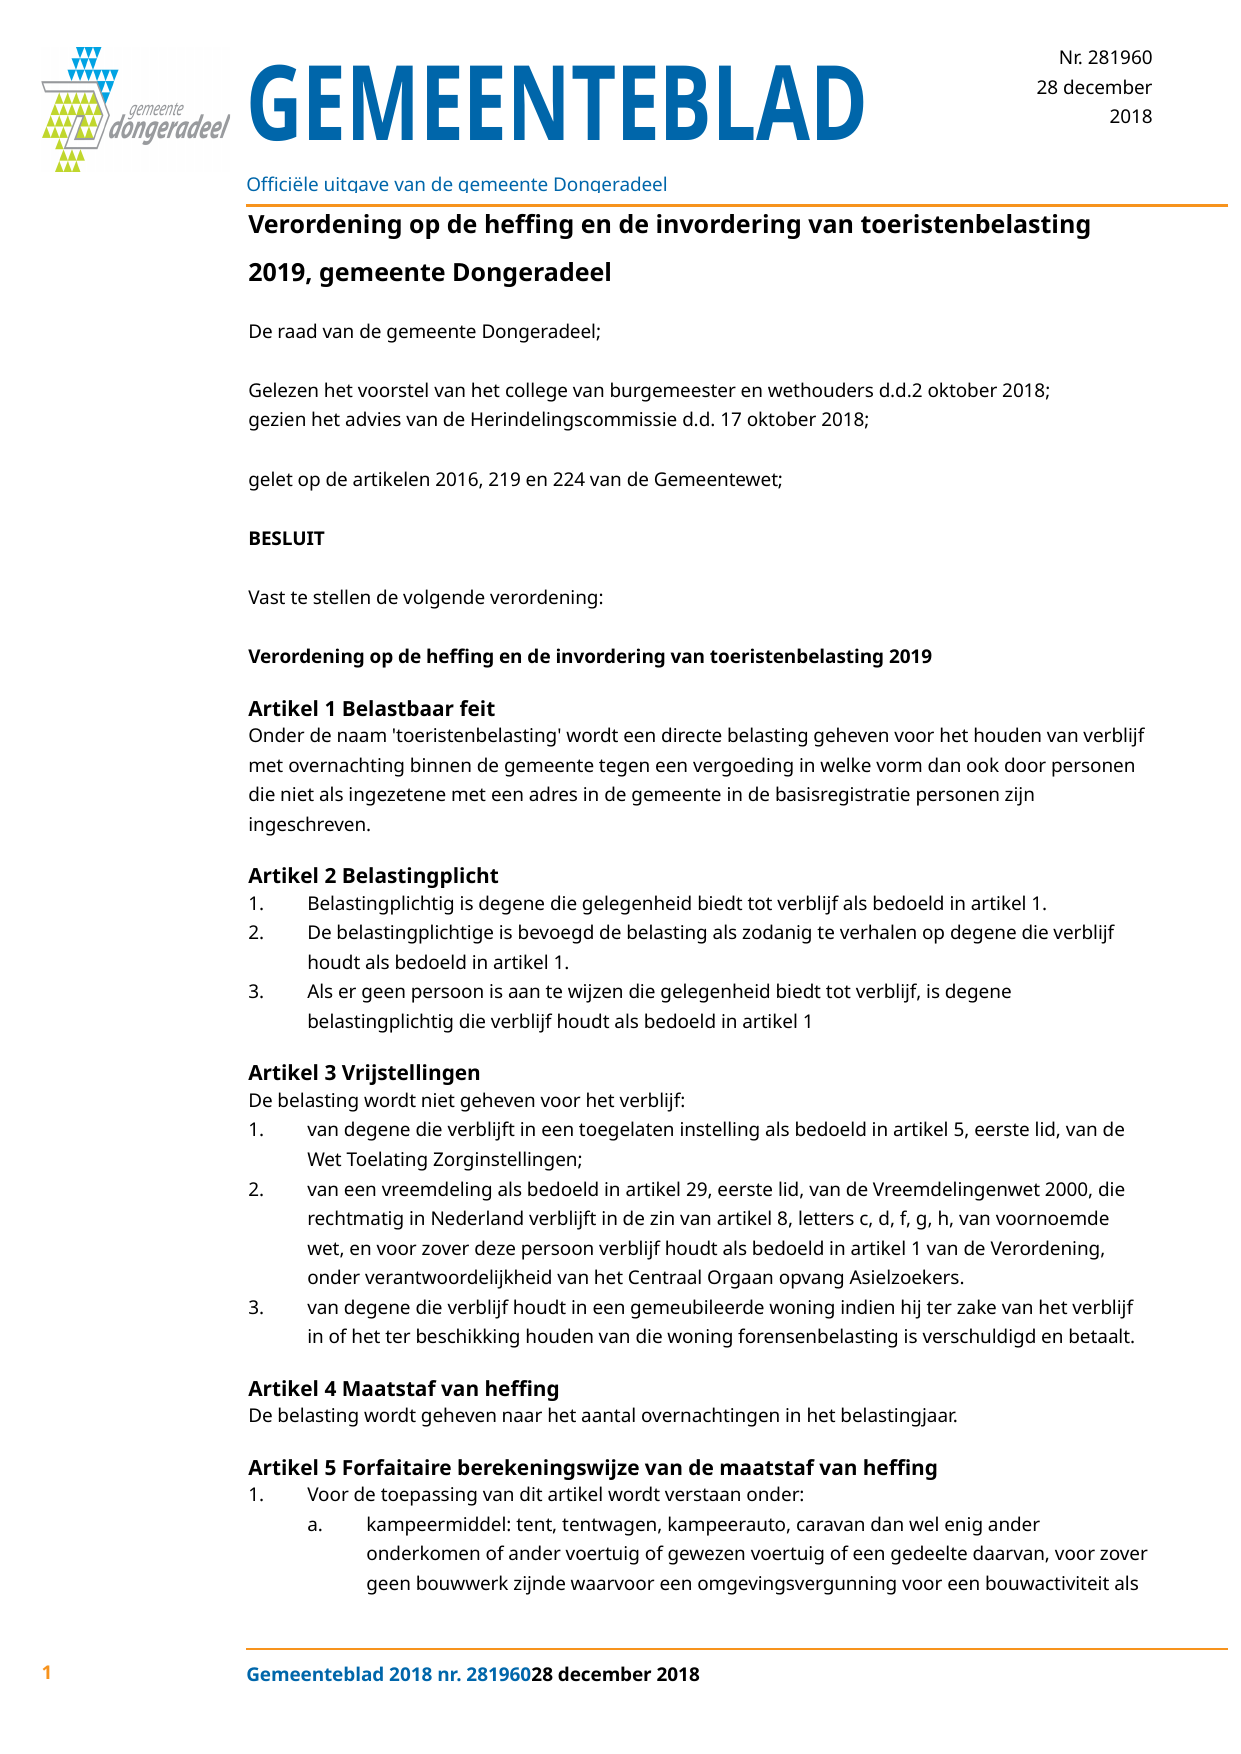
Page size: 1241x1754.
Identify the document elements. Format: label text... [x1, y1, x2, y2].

text Gelezen het voorstel van het college van burgemeester en wethouders d.d.2 oktober 2018; [248, 377, 1152, 403]
text Artikel 5 Forfaitaire berekeningswijze van de maatstaf van heffing [248, 1453, 1152, 1481]
picture [99, 72, 104, 80]
text gezien het advies van de Herindelingscommissie d.d. 17 oktober 2018; [248, 407, 1152, 432]
list Voor de toepassing van dit artikel wordt verstaan onder: [248, 1481, 1152, 1507]
text Verordening op de heffing en de invordering van toeristenbelasting 2019 [248, 643, 1152, 669]
text De belasting wordt niet geheven voor het verblijf: [248, 1087, 1152, 1113]
list van degene die verblijft in een toegelaten instelling als bedoeld in artikel 5, eerste lid, van de Wet Toelating Zorginstellingen; [248, 1117, 1152, 1172]
text Artikel 3 Vrijstellingen [248, 1058, 1152, 1087]
picture [41, 47, 231, 172]
list Als er geen persoon is aan te wijzen die gelegenheid biedt tot verblijf, is degene belastingplichtig die verblijf houdt als bedoeld in artikel 1 [248, 978, 1152, 1034]
picture [107, 73, 113, 80]
list Belastingplichtig is degene die gelegenheid biedt tot verblijf als bedoeld in artikel 1. [248, 890, 1152, 916]
text Vast te stellen de volgende verordening: [248, 584, 1152, 610]
text BESLUIT [248, 525, 1152, 551]
text Verordening op de heffing en de invordering van toeristenbelasting 2019, gemeente Dongeradeel [248, 207, 1152, 288]
text Artikel 4 Maatstaf van heffing [248, 1374, 1152, 1402]
list kampeermiddel: tent, tentwagen, kampeerauto, caravan dan wel enig ander onderkomen of ander voertuig of gewezen voertuig of een gedeelte daarvan, voor zover geen bouwwerk zijnde waarvoor een omgevingsvergunning voor een bouwactiviteit als [307, 1511, 1152, 1596]
text De belasting wordt geheven naar het aantal overnachtingen in het belastingjaar. [248, 1402, 1152, 1428]
text Artikel 1 Belastbaar feit [248, 694, 1152, 722]
list van een vreemdeling als bedoeld in artikel 29, eerste lid, van de Vreemdelingenwet 2000, die rechtmatig in Nederland verblijft in de zin van artikel 8, letters c, d, f, g, h, van voornoemde wet, en voor zover deze persoon verblijf houdt als bedoeld in artikel 1 van de Verordening, onder verantwoordelijkheid van het Centraal Orgaan opvang Asielzoekers. [248, 1176, 1152, 1290]
text Onder de naam 'toeristenbelasting' wordt een directe belasting geheven voor het houden van verblijf met overnachting binnen de gemeente tegen een vergoeding in welke vorm dan ook door personen die niet als ingezetene met een adres in de gemeente in de basisregistratie personen zijn ingeschreven. [248, 722, 1152, 837]
text gelet op de artikelen 2016, 219 en 224 van de Gemeentewet; [248, 466, 1152, 492]
text Artikel 2 Belastingplicht [248, 861, 1152, 890]
list De belastingplichtige is bevoegd de belasting als zodanig te verhalen op degene die verblijf houdt als bedoeld in artikel 1. [248, 919, 1152, 975]
text De raad van de gemeente Dongeradeel; [248, 318, 1152, 344]
list van degene die verblijf houdt in een gemeubileerde woning indien hij ter zake van het verblijf in of het ter beschikking houden van die woning forensenbelasting is verschuldigd en betaalt. [248, 1294, 1152, 1349]
